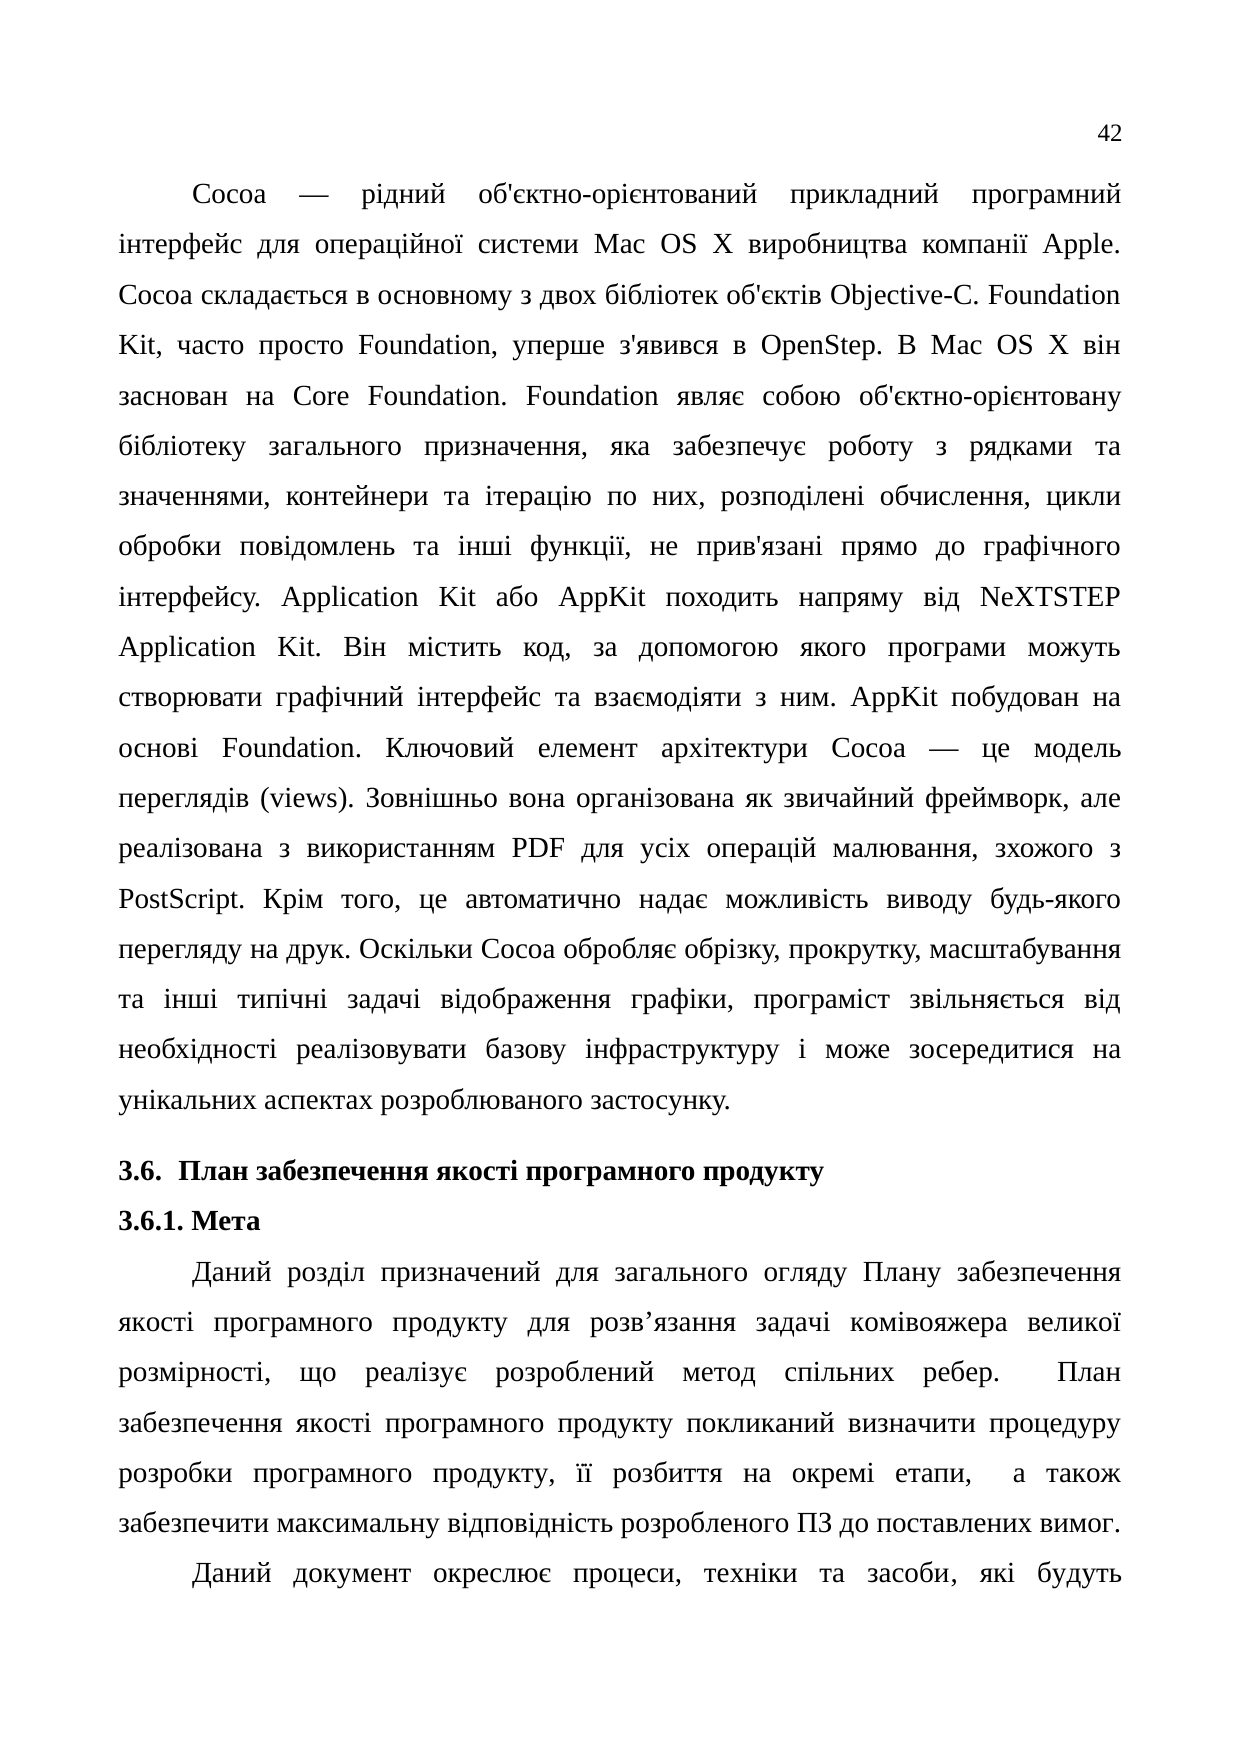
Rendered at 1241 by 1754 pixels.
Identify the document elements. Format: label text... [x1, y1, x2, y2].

text Cocoa — рідний об'єктно-орієнтований прикладний програмний інтерфейс для операційної системи Mac OS X виробництва компанії Apple. Cocoa складається в основному з двох бібліотек об'єктів Objective-C. Foundation Kit, часто просто Foundation, уперше з'явився в OpenStep. В Mac OS X він заснован на Core Foundation. Foundation являє собою об'єктно-орієнтовану бібліотеку загального призначення, яка забезпечує роботу з рядками та значеннями, контейнери та ітерацію по них, розподілені обчислення, цикли обробки повідомлень та інші функції, не прив'язані прямо до графічного інтерфейсу. Application Kit або AppKit походить напряму від NeXTSTEP Application Kit. Він містить код, за допомогою якого програми можуть створювати графічний інтерфейс та взаємодіяти з ним. AppKit побудован на основі Foundation. Ключовий елемент архітектури Cocoa — це модель переглядів (views). Зовнішньо вона організована як звичайний фреймворк, але реалізована з використанням PDF для усіх операцій малювання, зхожого з PostScript. Крім того, це автоматично надає можливість виводу будь-якого перегляду на друк. Оскільки Cocoa обробляє обрізку, прокрутку, масштабування та інші типічні задачі відображення графіки, програміст звільняється від необхідності реалізовувати базову інфраструктуру і може зосередитися на унікальних аспектах розроблюваного застосунку. [118, 176, 1122, 1116]
subtitle 3.6.1. Мета [118, 1203, 1122, 1237]
subtitle 3.6. План забезпечення якості програмного продукту [118, 1153, 1122, 1187]
text Даний розділ призначений для загального огляду Плану забезпечення якості програмного продукту для розв’язання задачі комівояжера великої розмірності, що реалізує розроблений метод спільних ребер. План забезпечення якості програмного продукту покликаний визначити процедуру розробки програмного продукту, її розбиття на окремі етапи, а також забезпечити максимальну відповідність розробленого ПЗ до поставлених вимог. Даний документ окреслює процеси, техніки та засоби, які будуть [118, 1254, 1122, 1589]
